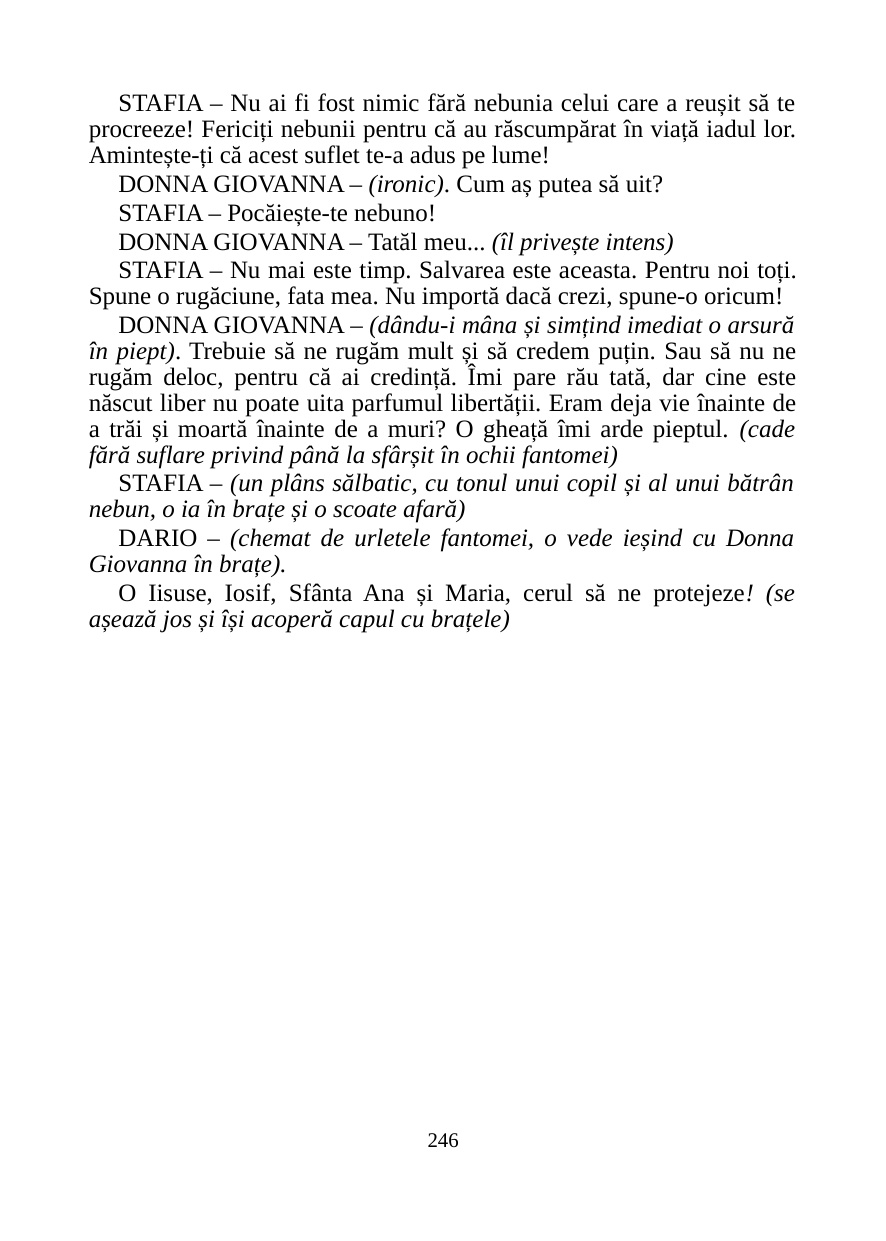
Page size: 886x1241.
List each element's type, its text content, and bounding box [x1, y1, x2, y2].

text STAFIA – Nu mai este timp. Salvarea este aceasta. Pentru noi toți. Spune o rugăciune, fata mea. Nu importă dacă crezi, spune-o oricum! [88, 255, 797, 310]
text DONNA GIOVANNA – (dându-i mâna și simțind imediat o arsură în piept). Trebuie să ne rugăm mult și să credem puțin. Sau să nu ne rugăm deloc, pentru că ai credință. Îmi pare rău tată, dar cine este născut liber nu poate uita parfumul libertății. Eram deja vie înainte de a trăi și moartă înainte de a muri? O gheață îmi arde pieptul. (cade fără suflare privind până la sfârșit în ochii fantomei) [88, 310, 797, 468]
text STAFIA – Nu ai fi fost nimic fără nebunia celui care a reușit să te procreeze! Fericiți nebunii pentru că au răscumpărat în viață iadul lor. Amintește-ți că acest suflet te-a adus pe lume! [88, 88, 797, 169]
text STAFIA – (un plâns sălbatic, cu tonul unui copil și al unui bătrân nebun, o ia în brațe și o scoate afară) [88, 468, 797, 523]
text DONNA GIOVANNA – (ironic). Cum aș putea să uit? [88, 169, 797, 198]
text DONNA GIOVANNA – Tatăl meu... (îl privește intens) [88, 227, 797, 255]
text DARIO – (chemat de urletele fantomei, o vede ieșind cu Donna Giovanna în brațe). [88, 523, 797, 578]
text O Iisuse, Iosif, Sfânta Ana și Maria, cerul să ne protejeze! (se așează jos și își acoperă capul cu brațele) [88, 578, 797, 633]
text STAFIA – Pocăiește-te nebuno! [88, 198, 797, 227]
